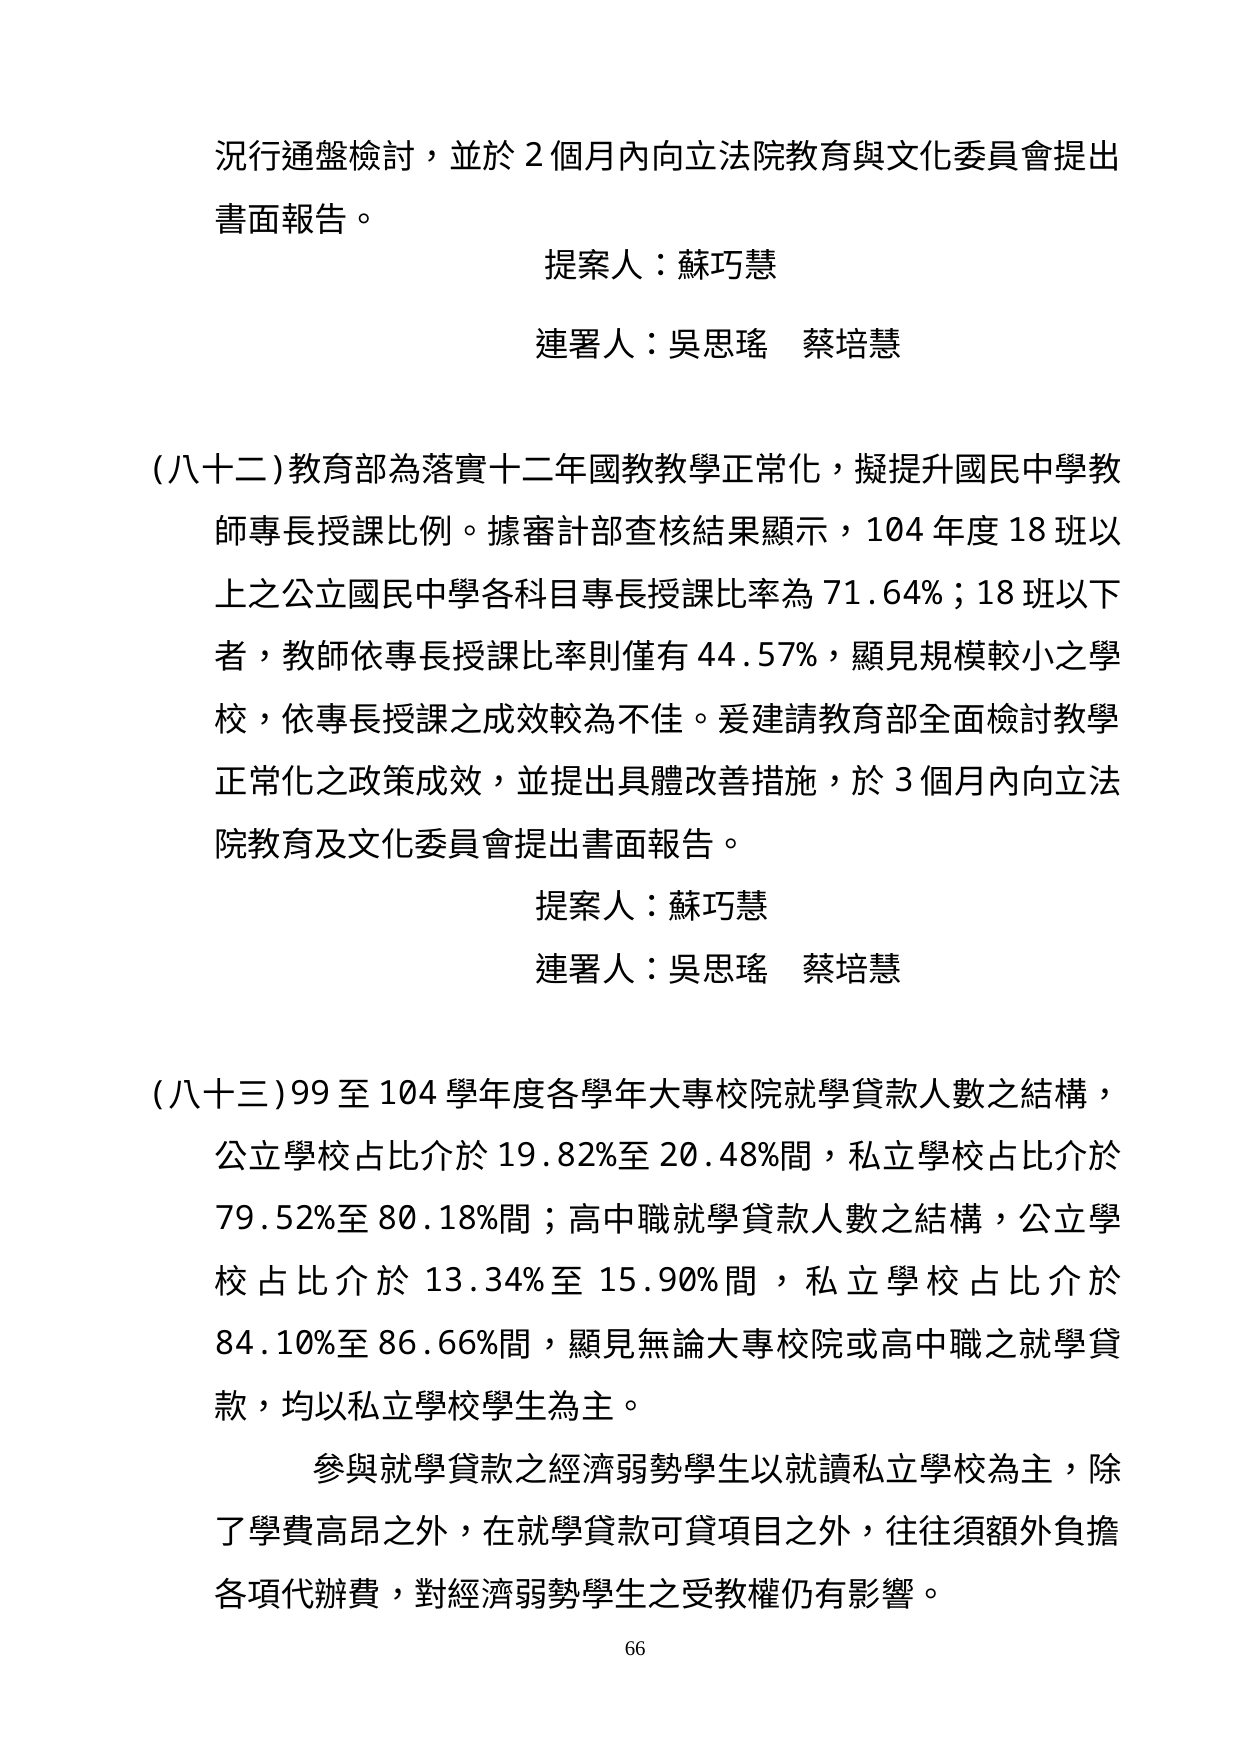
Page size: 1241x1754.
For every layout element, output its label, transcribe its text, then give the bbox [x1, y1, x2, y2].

text 參與就學貸款之經濟弱勢學生以就讀私立學校為主，除了學費高昂之外，在就學貸款可貸項目之外，往往須額外負擔各項代辦費，對經濟弱勢學生之受教權仍有影響。 [148, 1425, 1122, 1612]
text 連署人：吳思瑤 蔡培慧 [295, 300, 1122, 362]
text (八十三)99至104學年度各學年大專校院就學貸款人數之結構，公立學校占比介於19.82%至20.48%間，私立學校占比介於79.52%至80.18%間；高中職就學貸款人數之結構，公立學校占比介於13.34%至15.90%間，私立學校占比介於84.10%至86.66%間，顯見無論大專校院或高中職之就學貸款，均以私立學校學生為主。 [148, 1050, 1122, 1425]
text 況行通盤檢討，並於2個月內向立法院教育與文化委員會提出書面報告。 [148, 112, 1122, 237]
text 連署人：吳思瑤 蔡培慧 [295, 925, 1122, 987]
text 提案人：蘇巧慧 [295, 862, 1122, 925]
text 提案人：蘇巧慧 [244, 237, 1122, 287]
text (八十二)教育部為落實十二年國教教學正常化，擬提升國民中學教師專長授課比例。據審計部查核結果顯示，104年度18班以上之公立國民中學各科目專長授課比率為71.64%；18班以下者，教師依專長授課比率則僅有44.57%，顯見規模較小之學校，依專長授課之成效較為不佳。爰建請教育部全面檢討教學正常化之政策成效，並提出具體改善措施，於3個月內向立法院教育及文化委員會提出書面報告。 [148, 425, 1122, 862]
